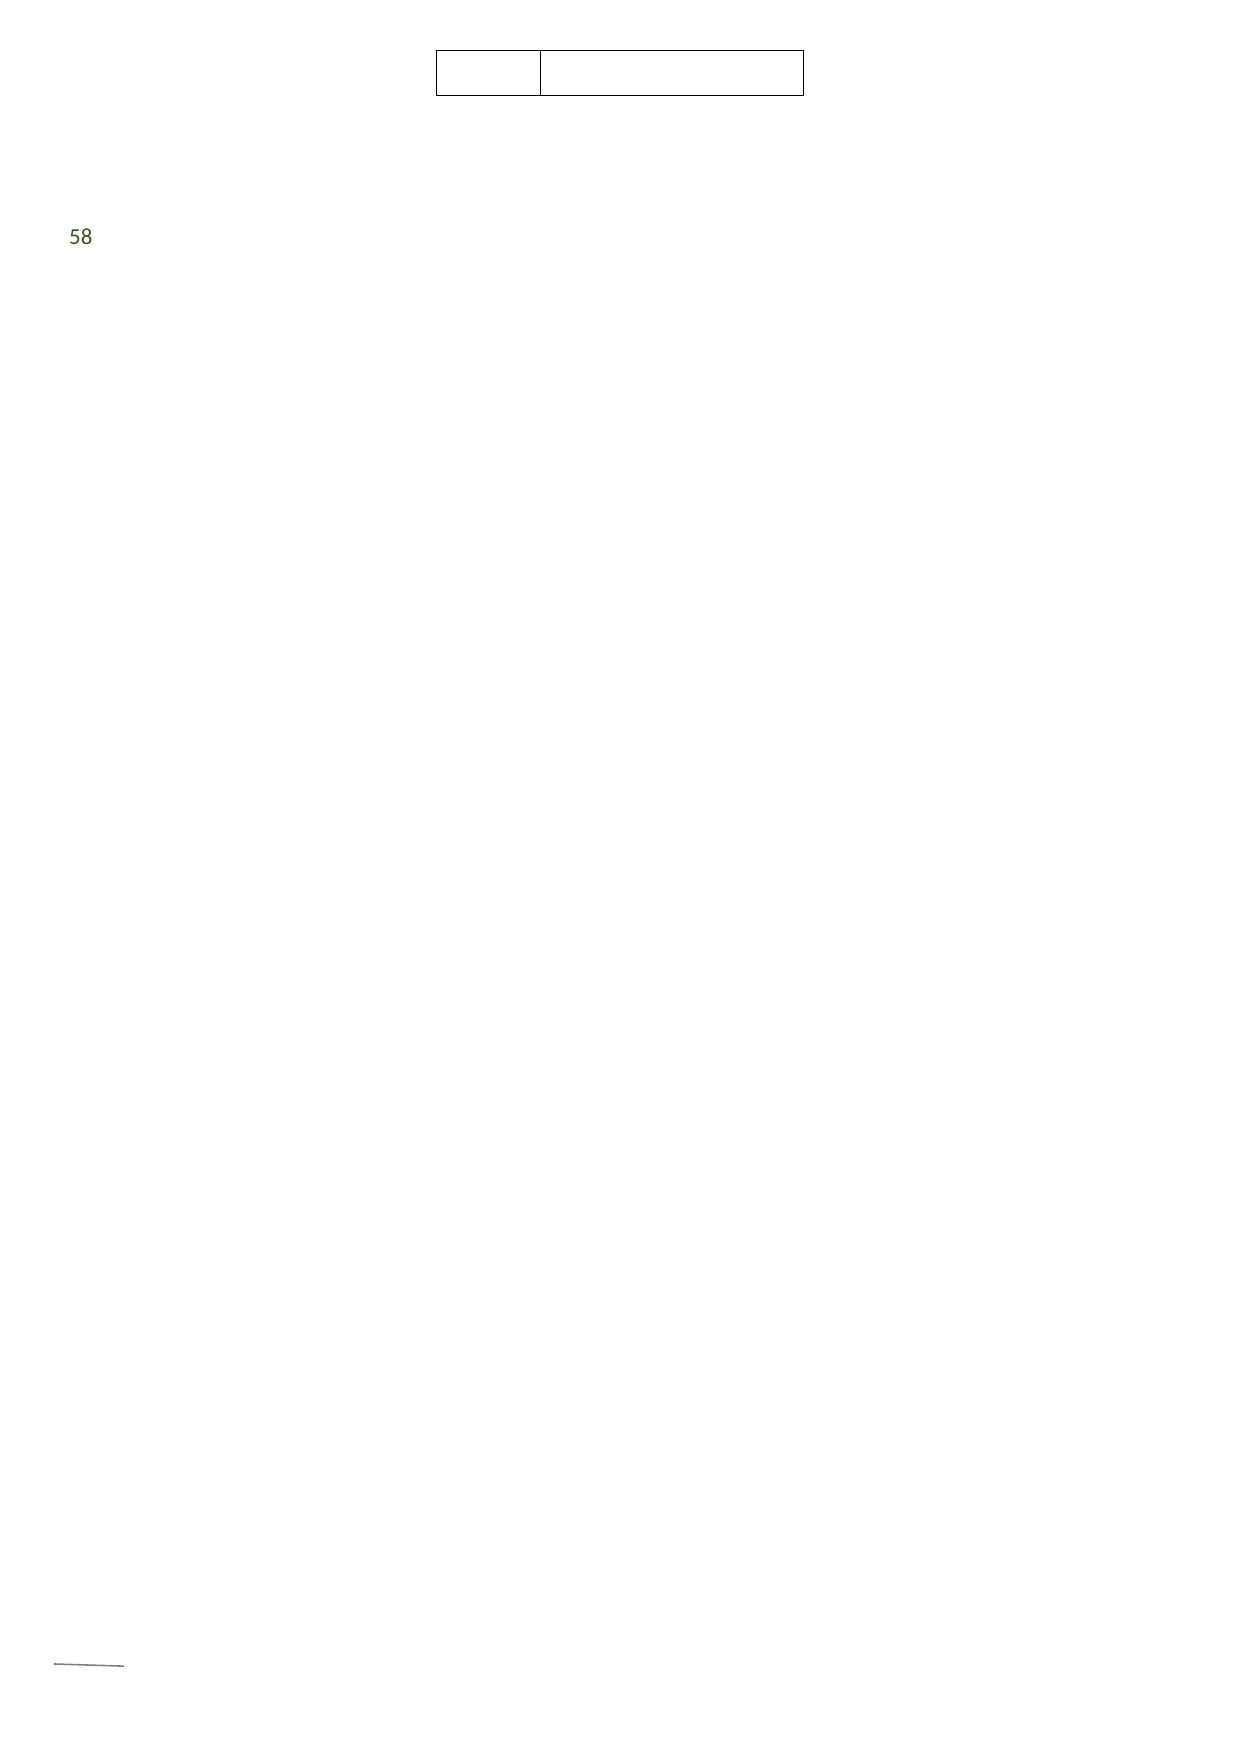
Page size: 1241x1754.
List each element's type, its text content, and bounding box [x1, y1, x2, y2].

table_cell [437, 51, 540, 95]
text 58 [69, 223, 1066, 249]
table_cell [541, 51, 803, 95]
